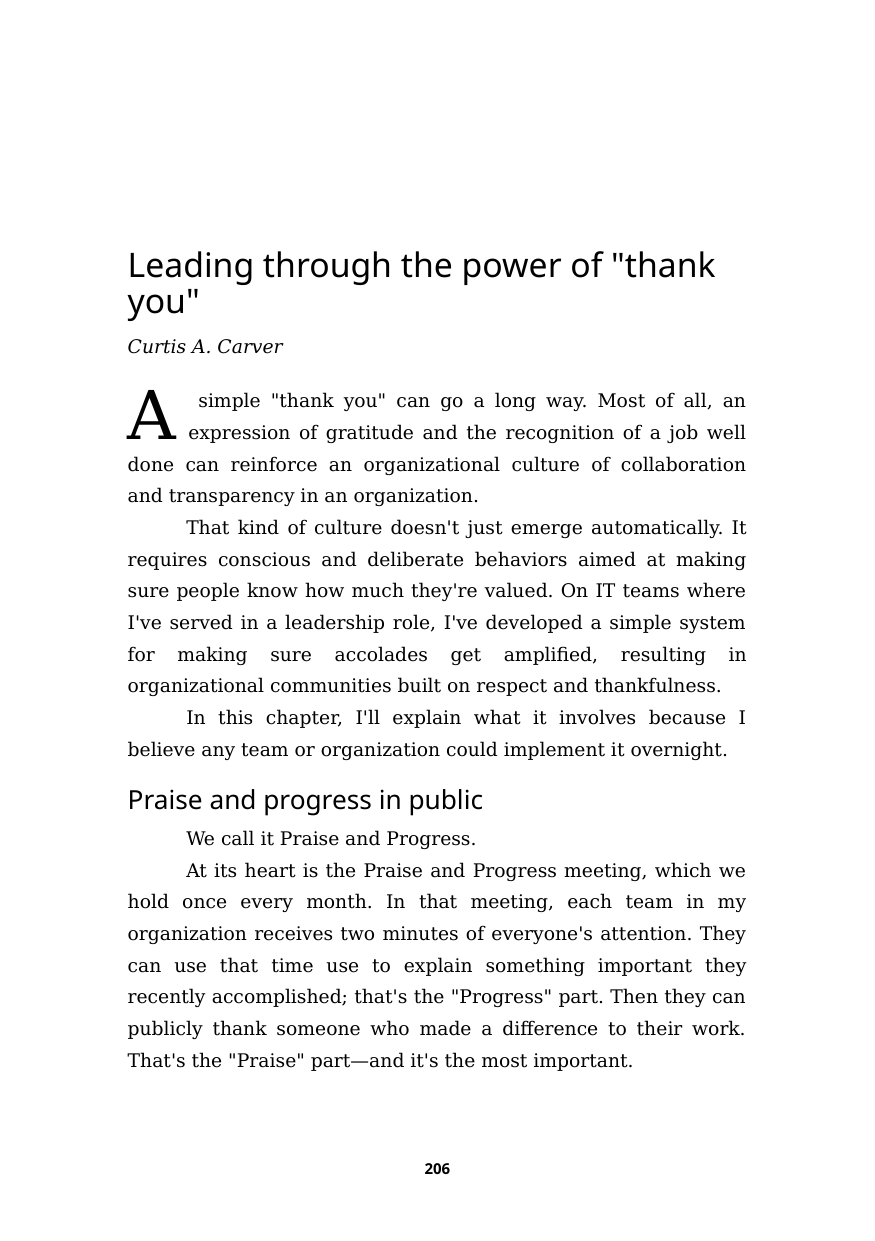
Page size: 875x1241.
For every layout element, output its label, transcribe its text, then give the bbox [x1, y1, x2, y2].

text We call it Praise and Progress. [127, 828, 747, 850]
subtitle Praise and progress in public [127, 785, 747, 815]
text A simple "thank you" can go a long way. Most of all, an expression of gratitude and the recognition of a job well done can reinforce an organizational culture of collaboration and transparency in an organization. [127, 391, 747, 507]
text Curtis A. Carver [127, 336, 747, 358]
text At its heart is the Praise and Progress meeting, which we hold once every month. In that meeting, each team in my organization receives two minutes of everyone's attention. They can use that time use to explain something important they recently accomplished; that's the "Progress" part. Then they can publicly thank someone who made a difference to their work. That's the "Praise" part—and it's the most important. [127, 859, 747, 1071]
text In this chapter, I'll explain what it involves because I believe any team or organization could implement it overnight. [127, 707, 747, 761]
text That kind of culture doesn't just emerge automatically. It requires conscious and deliberate behaviors aimed at making sure people know how much they're valued. On IT teams where I've served in a leadership role, I've developed a simple system for making sure accolades get amplified, resulting in organizational communities built on respect and thankfulness. [127, 517, 747, 697]
subtitle Leading through the power of "thank you" [127, 246, 747, 324]
